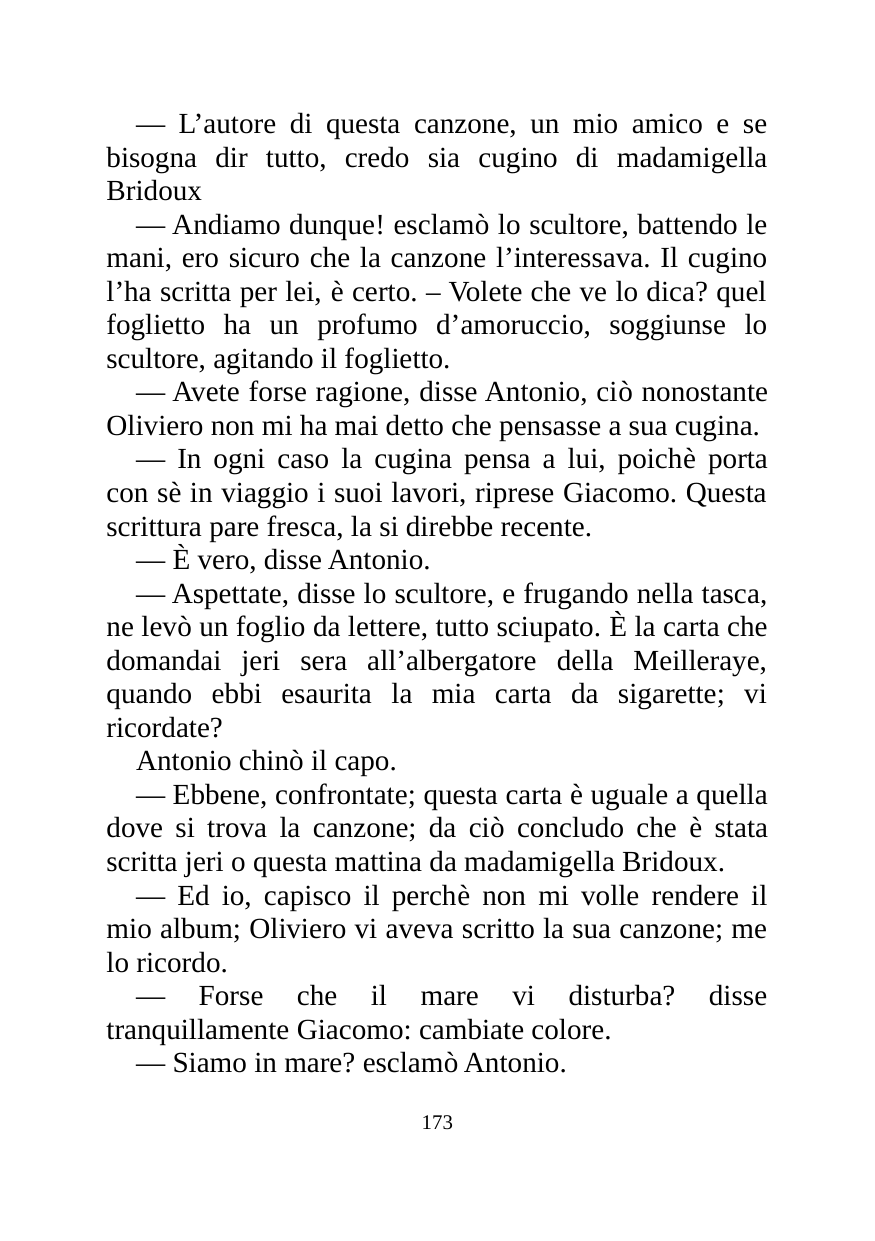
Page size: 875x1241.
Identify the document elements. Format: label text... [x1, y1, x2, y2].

text — In ogni caso la cugina pensa a lui, poichè porta con sè in viaggio i suoi lavori, riprese Giacomo. Questa scrittura pare fresca, la si direbbe recente. [106, 442, 768, 542]
text Antonio chinò il capo. [106, 743, 768, 777]
text — Avete forse ragione, disse Antonio, ciò nonostante Oliviero non mi ha mai detto che pensasse a sua cugina. [106, 374, 768, 442]
text — Ebbene, confrontate; questa carta è uguale a quella dove si trova la canzone; da ciò concludo che è stata scritta jeri o questa mattina da madamigella Bridoux. [106, 777, 768, 878]
text — Siamo in mare? esclamò Antonio. [106, 1045, 768, 1079]
text — Andiamo dunque! esclamò lo scultore, battendo le mani, ero sicuro che la canzone l’interessava. Il cugino l’ha scritta per lei, è certo. – Volete che ve lo dica? quel foglietto ha un profumo d’amoruccio, soggiunse lo scultore, agitando il foglietto. [106, 207, 768, 374]
text — Forse che il mare vi disturba? disse tranquillamente Giacomo: cambiate colore. [106, 978, 768, 1045]
text — Ed io, capisco il perchè non mi volle rendere il mio album; Oliviero vi aveva scritto la sua canzone; me lo ricordo. [106, 878, 768, 978]
text — L’autore di questa canzone, un mio amico e se bisogna dir tutto, credo sia cugino di madamigella Bridoux [106, 106, 768, 207]
text — Aspettate, disse lo scultore, e frugando nella tasca, ne levò un foglio da lettere, tutto sciupato. È la carta che domandai jeri sera all’albergatore della Meilleraye, quando ebbi esaurita la mia carta da sigarette; vi ricordate? [106, 576, 768, 743]
text — È vero, disse Antonio. [106, 542, 768, 576]
